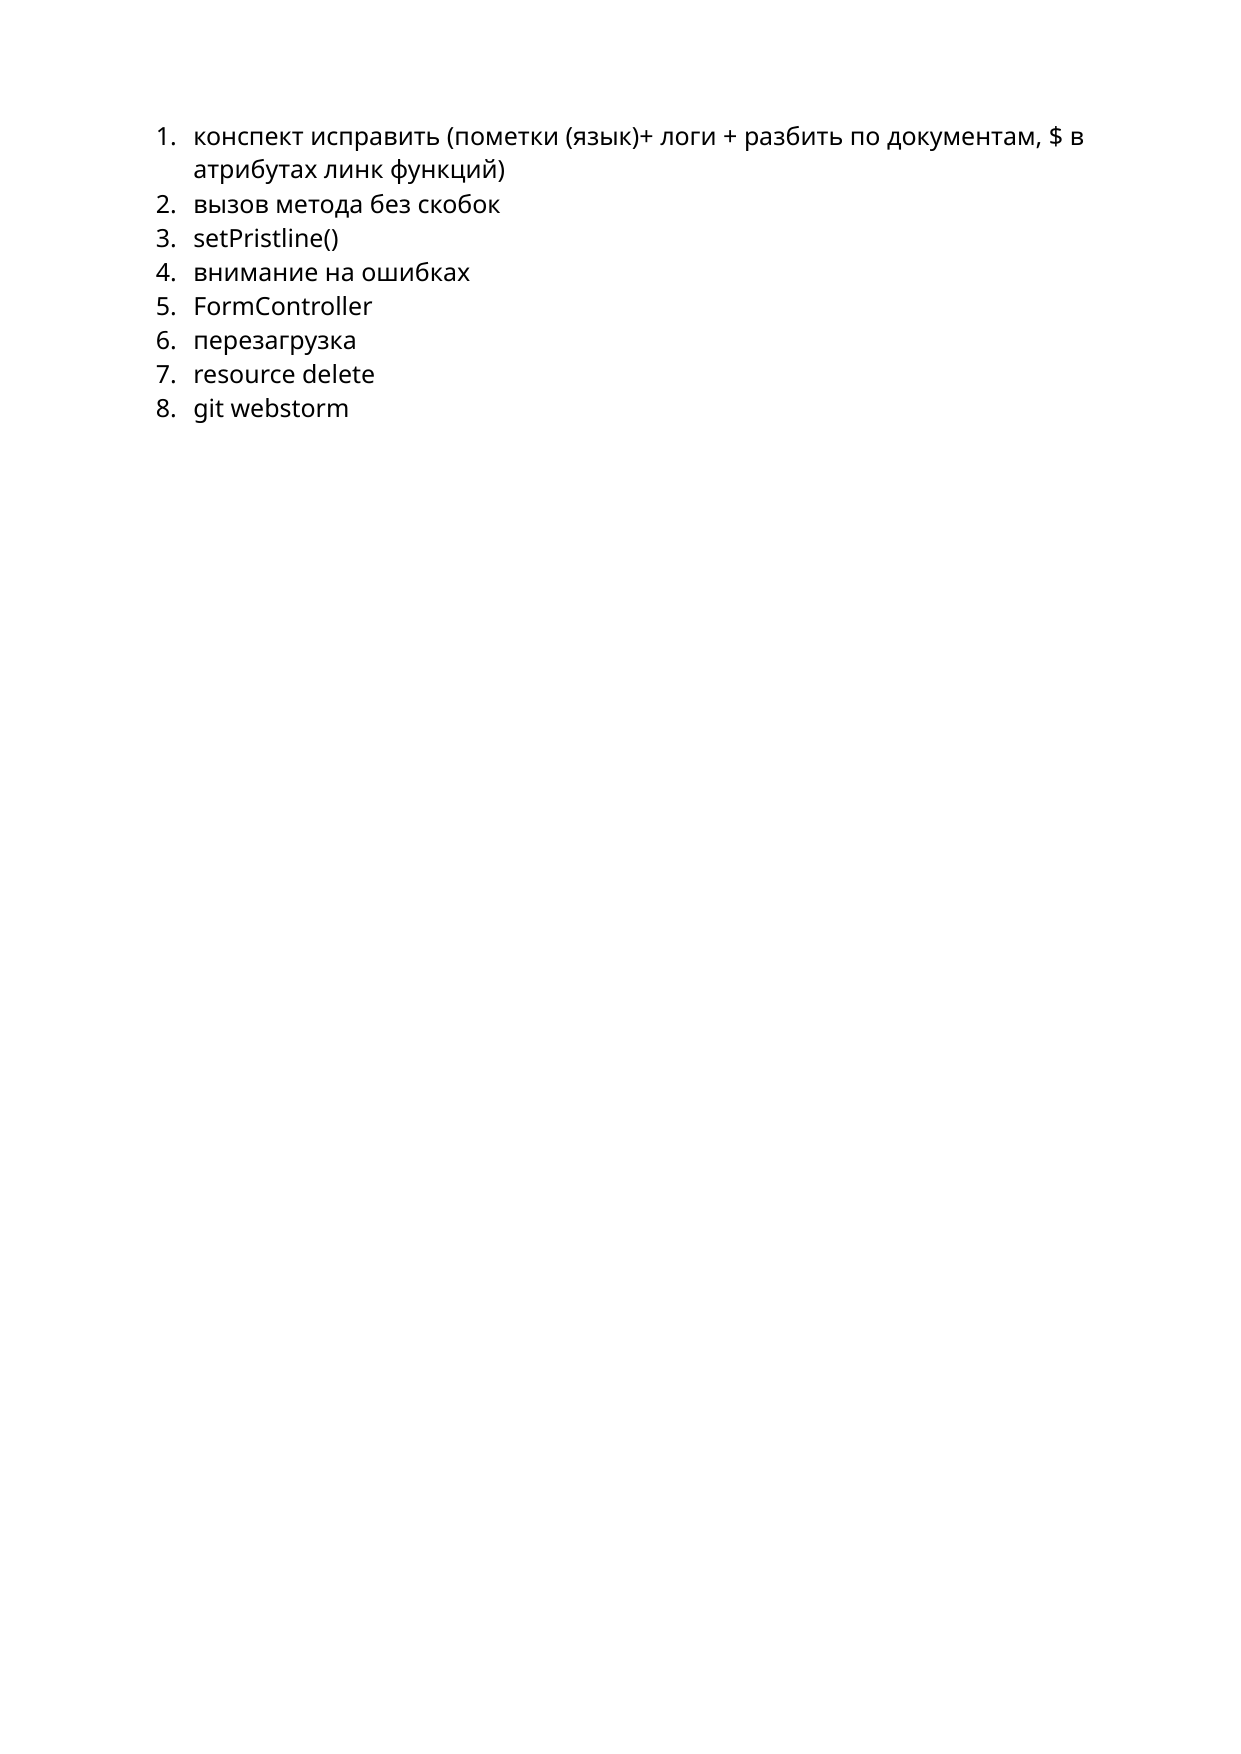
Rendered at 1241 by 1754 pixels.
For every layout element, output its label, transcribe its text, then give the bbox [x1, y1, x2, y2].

list перезагрузка [156, 322, 1122, 357]
list setPristline() [156, 220, 1122, 254]
list конспект исправить (пометки (язык)+ логи + разбить по документам, $ в атрибутах линк функций) [156, 118, 1122, 186]
list resource delete [156, 357, 1122, 391]
list git webstorm [156, 391, 1122, 425]
list FormController [156, 288, 1122, 322]
list вызов метода без скобок [156, 186, 1122, 220]
list внимание на ошибках [156, 254, 1122, 288]
